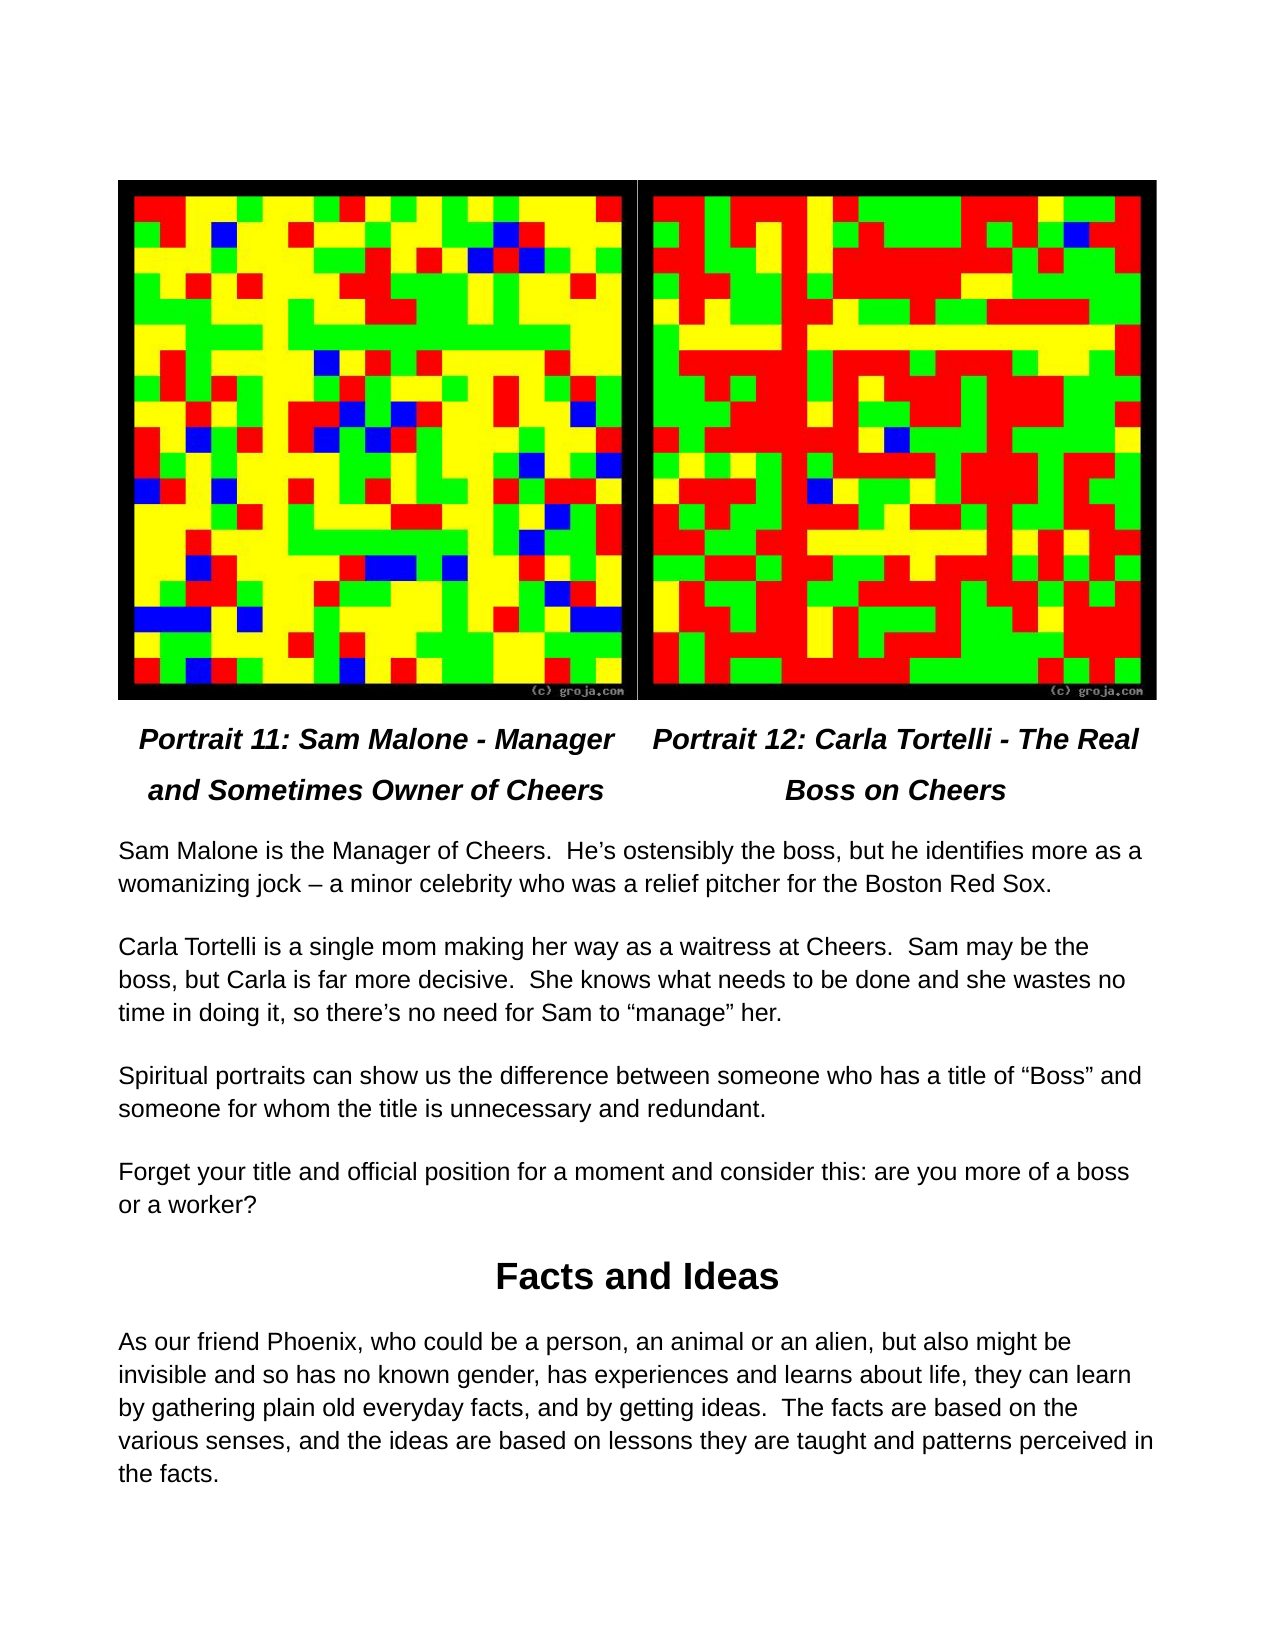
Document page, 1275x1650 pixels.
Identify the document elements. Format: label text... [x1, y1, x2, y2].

text As our friend Phoenix, who could be a person, an animal or an alien, but also might be invisible and so has no known gender, has experiences and learns about life, they can learn by gathering plain old everyday facts, and by getting ideas. The facts are based on the various senses, and the ideas are based on lessons they are taught and patterns perceived in the facts. [118, 1327, 1157, 1488]
text Sam Malone is the Manager of Cheers. He’s ostensibly the boss, but he identifies more as a womanizing jock – a minor celebrity who was a relief pitcher for the Boston Red Sox. [118, 836, 1157, 898]
table_header [118, 700, 637, 806]
table_header [638, 700, 1157, 806]
picture [118, 180, 1157, 700]
text Spiritual portraits can show us the difference between someone who has a title of “Boss” and someone for whom the title is unnecessary and redundant. [118, 1061, 1157, 1123]
table_header [118, 118, 637, 180]
text Carla Tortelli is a single mom making her way as a waitress at Cheers. Sam may be the boss, but Carla is far more decisive. She knows what needs to be done and she wastes no time in doing it, so there’s no need for Sam to “manage” her. [118, 932, 1157, 1027]
text Forget your title and official position for a moment and consider this: are you more of a boss or a worker? [118, 1157, 1157, 1219]
subtitle Facts and Ideas [118, 1253, 1157, 1297]
table_header [638, 118, 1157, 180]
